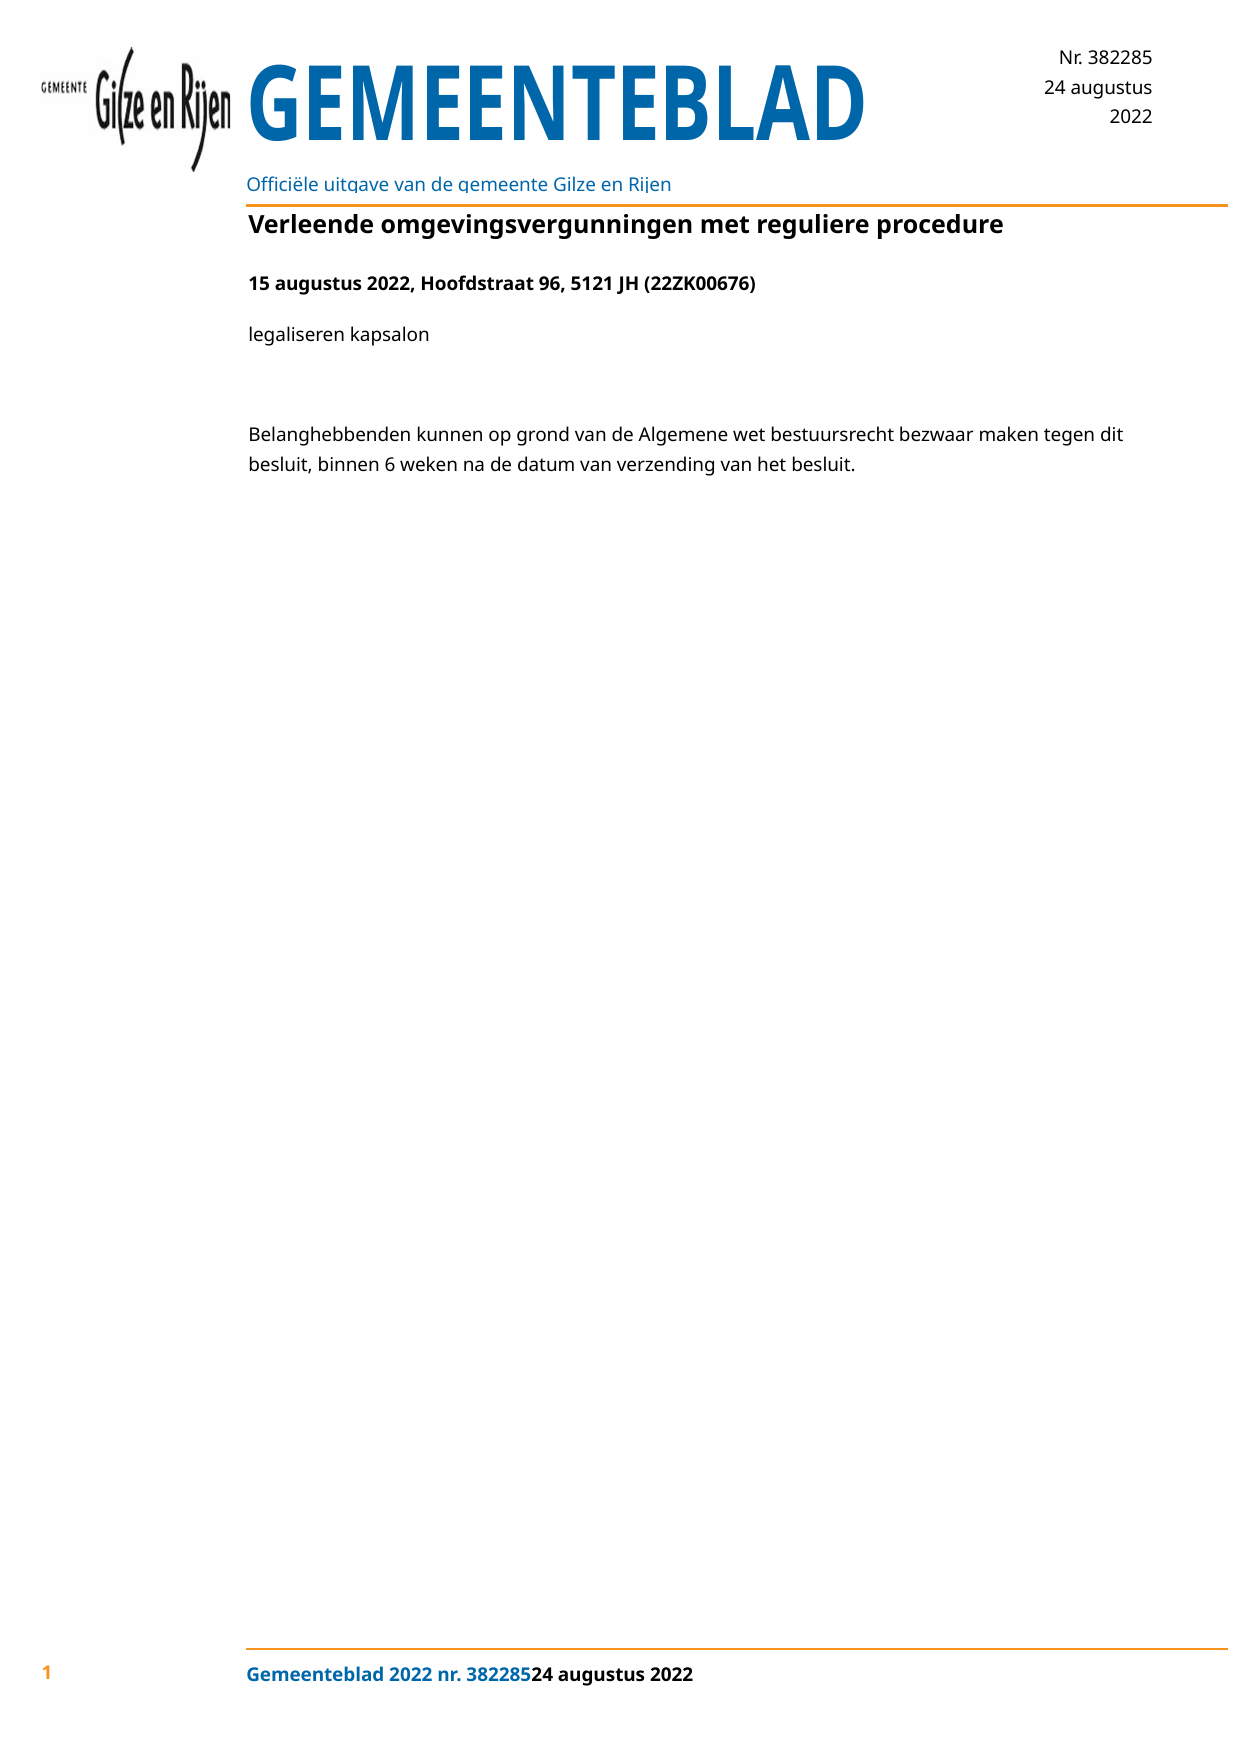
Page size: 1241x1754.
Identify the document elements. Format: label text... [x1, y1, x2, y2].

text 15 augustus 2022, Hoofdstraat 96, 5121 JH (22ZK00676) [248, 270, 1152, 296]
text Verleende omgevingsvergunningen met reguliere procedure [248, 207, 1152, 241]
picture [41, 47, 231, 172]
text Belanghebbenden kunnen op grond van de Algemene wet bestuursrecht bezwaar maken tegen dit besluit, binnen 6 weken na de datum van verzending van het besluit. [248, 422, 1152, 477]
text legaliseren kapsalon [248, 321, 1152, 346]
